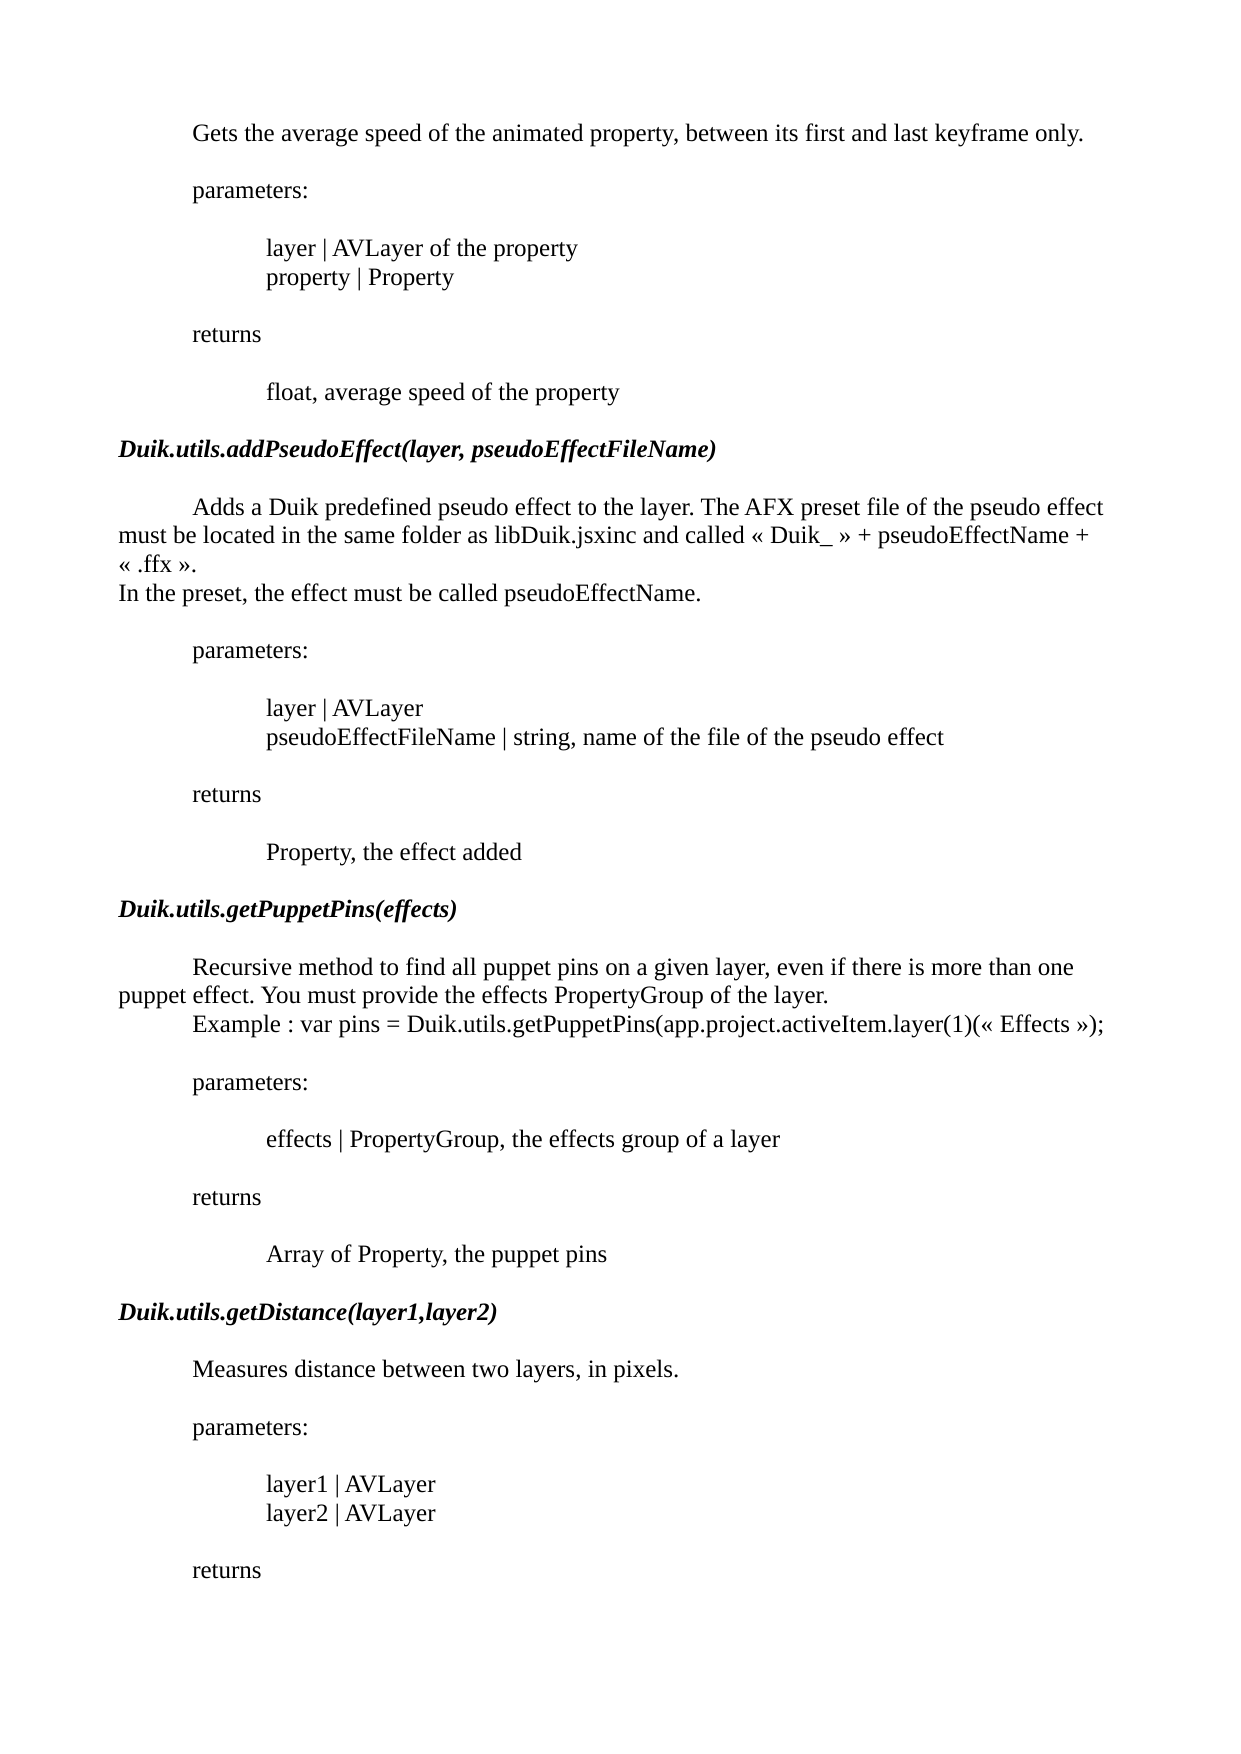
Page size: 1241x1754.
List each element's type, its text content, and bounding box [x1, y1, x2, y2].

text returns [118, 319, 1122, 348]
text Recursive method to find all puppet pins on a given layer, even if there is more than one puppet effect. You must provide the effects PropertyGroup of the layer. [118, 952, 1122, 1009]
text returns [118, 1556, 1122, 1584]
text parameters: [118, 1412, 1122, 1441]
text Duik.utils.getPuppetPins(effects) [118, 894, 1122, 923]
text Property, the effect added [118, 837, 1122, 866]
text Array of Property, the puppet pins [118, 1239, 1122, 1268]
text returns [118, 1182, 1122, 1211]
text returns [118, 779, 1122, 808]
text layer2 | AVLayer [118, 1498, 1122, 1527]
text Adds a Duik predefined pseudo effect to the layer. The AFX preset file of the pseudo effect must be located in the same folder as libDuik.jsxinc and called « Duik_ » + pseudoEffectName + « .ffx ». [118, 492, 1122, 578]
text parameters: [118, 1067, 1122, 1096]
text effects | PropertyGroup, the effects group of a layer [118, 1124, 1122, 1153]
text In the preset, the effect must be called pseudoEffectName. [118, 578, 1122, 607]
text layer1 | AVLayer [118, 1469, 1122, 1498]
text layer | AVLayer of the property [118, 233, 1122, 262]
text Measures distance between two layers, in pixels. [118, 1354, 1122, 1383]
text Duik.utils.getDistance(layer1,layer2) [118, 1297, 1122, 1326]
text parameters: [118, 636, 1122, 664]
text Duik.utils.addPseudoEffect(layer, pseudoEffectFileName) [118, 434, 1122, 463]
text parameters: [118, 176, 1122, 204]
text layer | AVLayer [118, 693, 1122, 722]
text Gets the average speed of the animated property, between its first and last keyframe only. [118, 118, 1122, 147]
text float, average speed of the property [118, 377, 1122, 406]
text Example : var pins = Duik.utils.getPuppetPins(app.project.activeItem.layer(1)(« Effects »); [118, 1009, 1122, 1038]
text property | Property [118, 262, 1122, 291]
text pseudoEffectFileName | string, name of the file of the pseudo effect [118, 722, 1122, 751]
